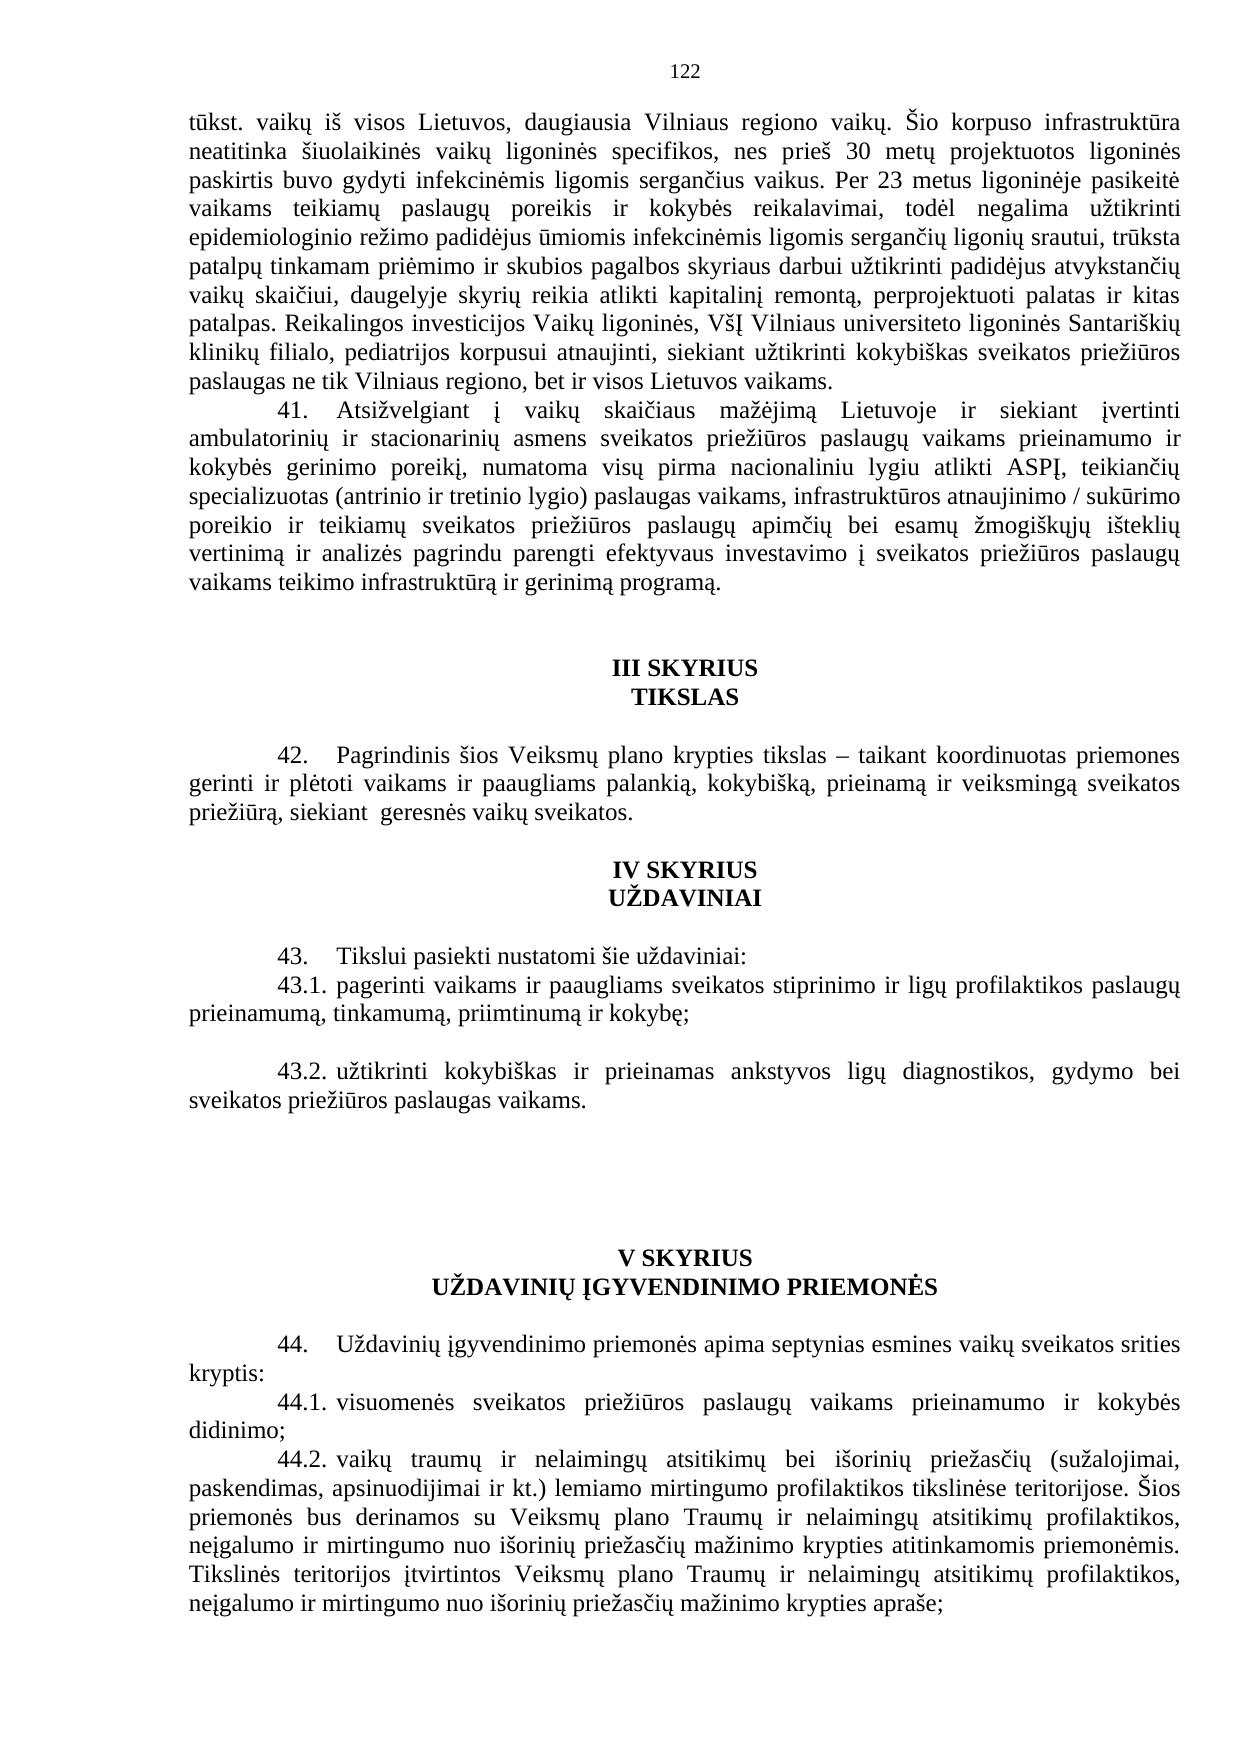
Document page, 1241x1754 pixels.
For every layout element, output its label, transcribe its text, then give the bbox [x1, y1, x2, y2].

text 44. Uždavinių įgyvendinimo priemonės apima septynias esmines vaikų sveikatos srities kryptis: [188, 1329, 1181, 1387]
text 44.2. vaikų traumų ir nelaimingų atsitikimų bei išorinių priežasčių (sužalojimai, paskendimas, apsinuodijimai ir kt.) lemiamo mirtingumo profilaktikos tikslinėse teritorijose. Šios priemonės bus derinamos su Veiksmų plano Traumų ir nelaimingų atsitikimų profilaktikos, neįgalumo ir mirtingumo nuo išorinių priežasčių mažinimo krypties atitinkamomis priemonėmis. Tikslinės teritorijos įtvirtintos Veiksmų plano Traumų ir nelaimingų atsitikimų profilaktikos, neįgalumo ir mirtingumo nuo išorinių priežasčių mažinimo krypties apraše; [188, 1444, 1181, 1617]
text 43. Tikslui pasiekti nustatomi šie uždaviniai: [188, 941, 1181, 970]
text 43.1. pagerinti vaikams ir paaugliams sveikatos stiprinimo ir ligų profilaktikos paslaugų prieinamumą, tinkamumą, priimtinumą ir kokybę; [188, 970, 1181, 1027]
text IV SKYRIUS [188, 855, 1181, 883]
text UŽDAVINIAI [188, 883, 1181, 912]
text tūkst. vaikų iš visos Lietuvos, daugiausia Vilniaus regiono vaikų. Šio korpuso infrastruktūra neatitinka šiuolaikinės vaikų ligoninės specifikos, nes prieš 30 metų projektuotos ligoninės paskirtis buvo gydyti infekcinėmis ligomis sergančius vaikus. Per 23 metus ligoninėje pasikeitė vaikams teikiamų paslaugų poreikis ir kokybės reikalavimai, todėl negalima užtikrinti epidemiologinio režimo padidėjus ūmiomis infekcinėmis ligomis sergančių ligonių srautui, trūksta patalpų tinkamam priėmimo ir skubios pagalbos skyriaus darbui užtikrinti padidėjus atvykstančių vaikų skaičiui, daugelyje skyrių reikia atlikti kapitalinį remontą, perprojektuoti palatas ir kitas patalpas. Reikalingos investicijos Vaikų ligoninės, VšĮ Vilniaus universiteto ligoninės Santariškių klinikų filialo, pediatrijos korpusui atnaujinti, siekiant užtikrinti kokybiškas sveikatos priežiūros paslaugas ne tik Vilniaus regiono, bet ir visos Lietuvos vaikams. [188, 107, 1181, 395]
text UŽDAVINIŲ ĮGYVENDINIMO PRIEMONĖS [188, 1272, 1181, 1300]
text 44.1. visuomenės sveikatos priežiūros paslaugų vaikams prieinamumo ir kokybės didinimo; [188, 1387, 1181, 1444]
text TIKSLAS [188, 682, 1181, 711]
text V SKYRIUS [188, 1243, 1181, 1272]
text 43.2. užtikrinti kokybiškas ir prieinamas ankstyvos ligų diagnostikos, gydymo bei sveikatos priežiūros paslaugas vaikams. [188, 1056, 1181, 1113]
text 41. Atsižvelgiant į vaikų skaičiaus mažėjimą Lietuvoje ir siekiant įvertinti ambulatorinių ir stacionarinių asmens sveikatos priežiūros paslaugų vaikams prieinamumo ir kokybės gerinimo poreikį, numatoma visų pirma nacionaliniu lygiu atlikti ASPĮ, teikiančių specializuotas (antrinio ir tretinio lygio) paslaugas vaikams, infrastruktūros atnaujinimo / sukūrimo poreikio ir teikiamų sveikatos priežiūros paslaugų apimčių bei esamų žmogiškųjų išteklių vertinimą ir analizės pagrindu parengti efektyvaus investavimo į sveikatos priežiūros paslaugų vaikams teikimo infrastruktūrą ir gerinimą programą. [188, 395, 1181, 596]
text III SKYRIUS [188, 653, 1181, 682]
text 42. Pagrindinis šios Veiksmų plano krypties tikslas – taikant koordinuotas priemones gerinti ir plėtoti vaikams ir paaugliams palankią, kokybišką, prieinamą ir veiksmingą sveikatos priežiūrą, siekiant geresnės vaikų sveikatos. [188, 740, 1181, 826]
